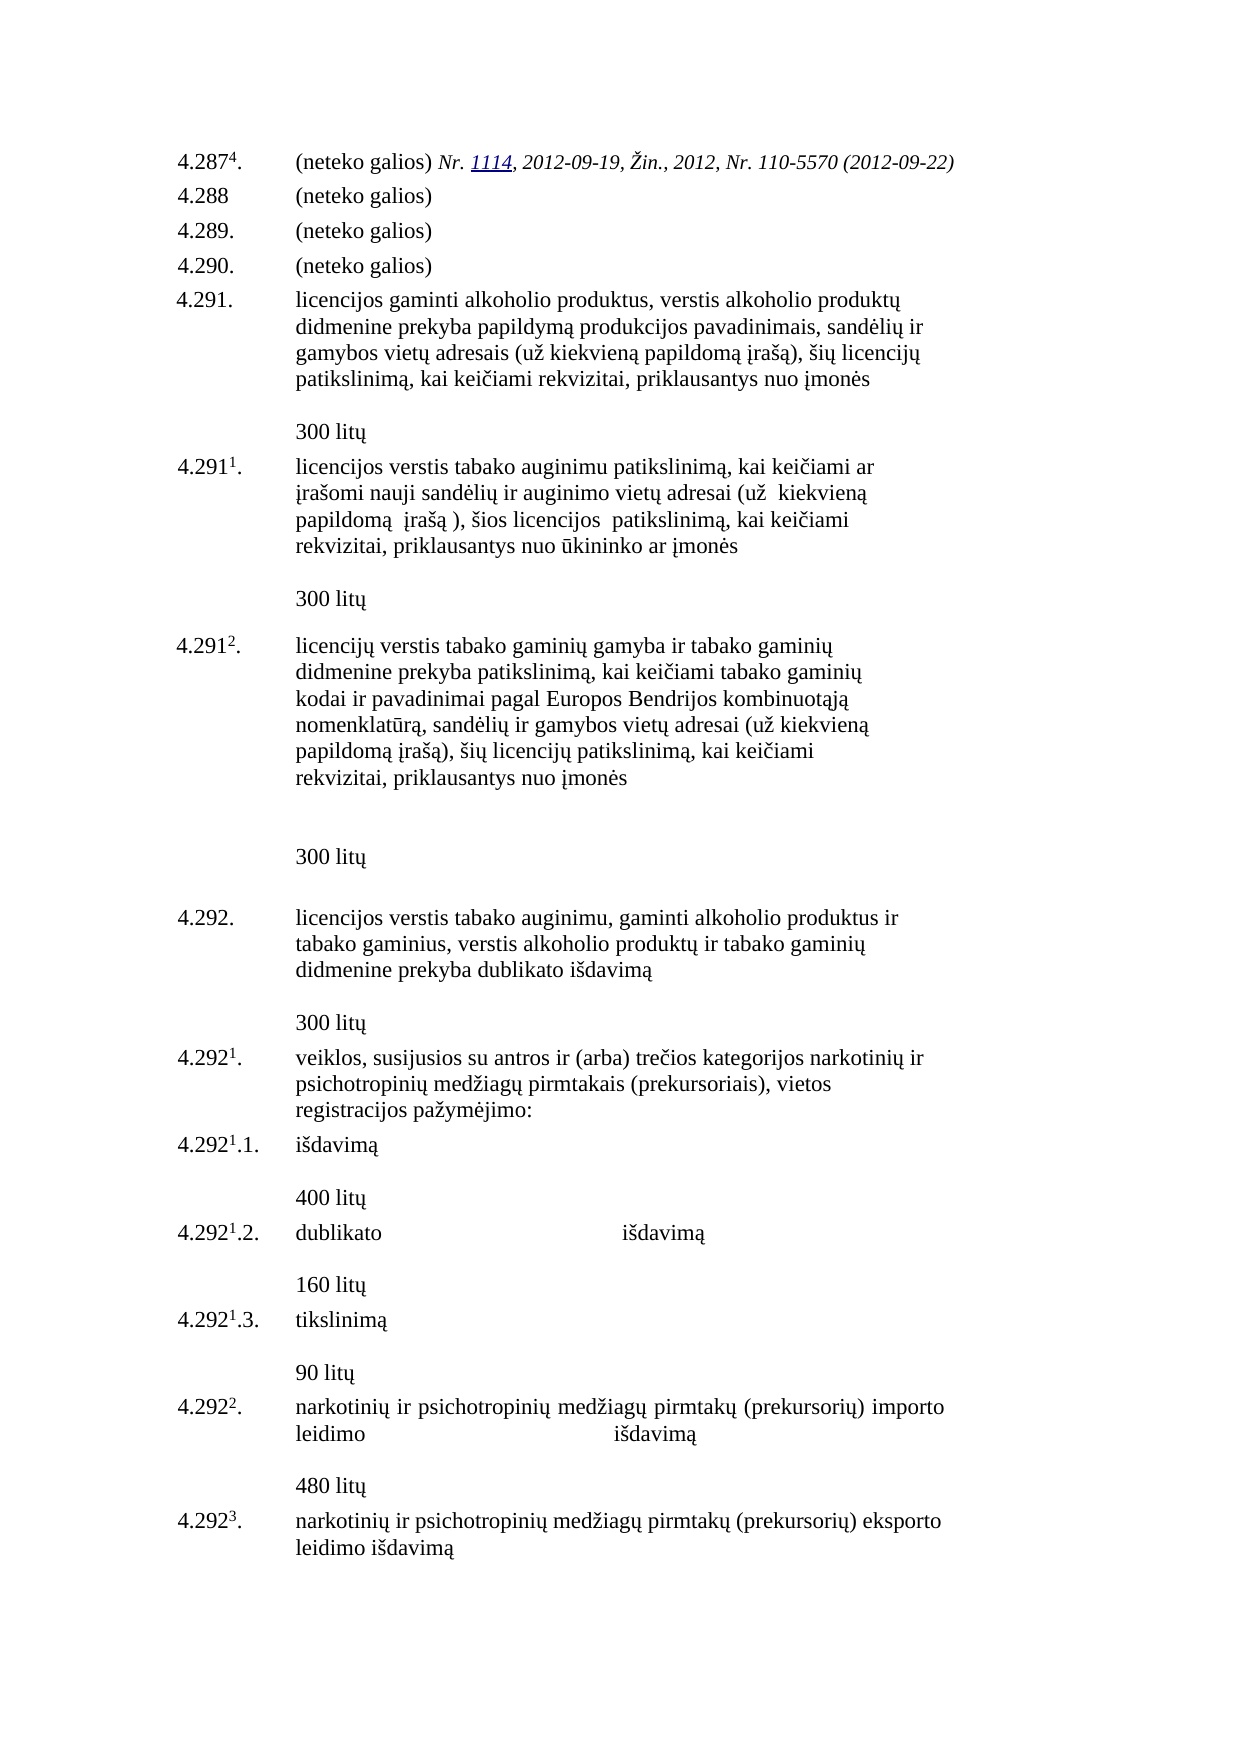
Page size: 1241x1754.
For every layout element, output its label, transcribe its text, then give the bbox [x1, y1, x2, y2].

text 4.292. licencijos verstis tabako auginimu, gaminti alkoholio produktus ir tabako gaminius, verstis alkoholio produktų ir tabako gaminių didmenine prekyba dublikato išdavimą 300 litų [177, 904, 945, 1036]
text 4.2921.2. dublikato išdavimą 160 litų [177, 1219, 945, 1298]
text 4.291. licencijos gaminti alkoholio produktus, verstis alkoholio produktų didmenine prekyba papildymą produkcijos pavadinimais, sandėlių ir gamybos vietų adresais (už kiekvieną papildomą įrašą), šių licencijų patikslinimą, kai keičiami rekvizitai, priklausantys nuo įmonės 300 litų [176, 286, 945, 444]
text 4.2922. narkotinių ir psichotropinių medžiagų pirmtakų (prekursorių) importo leidimo išdavimą 480 litų [177, 1393, 945, 1499]
text 4.2912. licencijų verstis tabako gaminių gamyba ir tabako gaminių didmenine prekyba patikslinimą, kai keičiami tabako gaminių kodai ir pavadinimai pagal Europos Bendrijos kombinuotąją nomenklatūrą, sandėlių ir gamybos vietų adresai (už kiekvieną papildomą įrašą), šių licencijų patikslinimą, kai keičiami rekvizitai, priklausantys nuo įmonės 300 litų [176, 632, 886, 869]
text 4.2921.1. išdavimą 400 litų [177, 1131, 945, 1210]
text 4.2911. licencijos verstis tabako auginimu patikslinimą, kai keičiami ar įrašomi nauji sandėlių ir auginimo vietų adresai (už kiekvieną papildomą įrašą ), šios licencijos patikslinimą, kai keičiami rekvizitai, priklausantys nuo ūkininko ar įmonės 300 litų [177, 453, 945, 611]
text 4.290. (neteko galios) [177, 252, 945, 278]
text 4.289. (neteko galios) [177, 217, 945, 243]
text 4.288 (neteko galios) [177, 182, 945, 209]
text 4.2923. narkotinių ir psichotropinių medžiagų pirmtakų (prekursorių) eksporto leidimo išdavimą [177, 1507, 945, 1560]
text 4.2874. (neteko galios) Nr. 1114, 2012-09-19, Žin., 2012, Nr. 110-5570 (2012-09-22) [177, 148, 960, 174]
text 4.2921. veiklos, susijusios su antros ir (arba) trečios kategorijos narkotinių ir psichotropinių medžiagų pirmtakais (prekursoriais), vietos registracijos pažymėjimo: [177, 1044, 945, 1123]
text 4.2921.3. tikslinimą 90 litų [177, 1306, 945, 1385]
